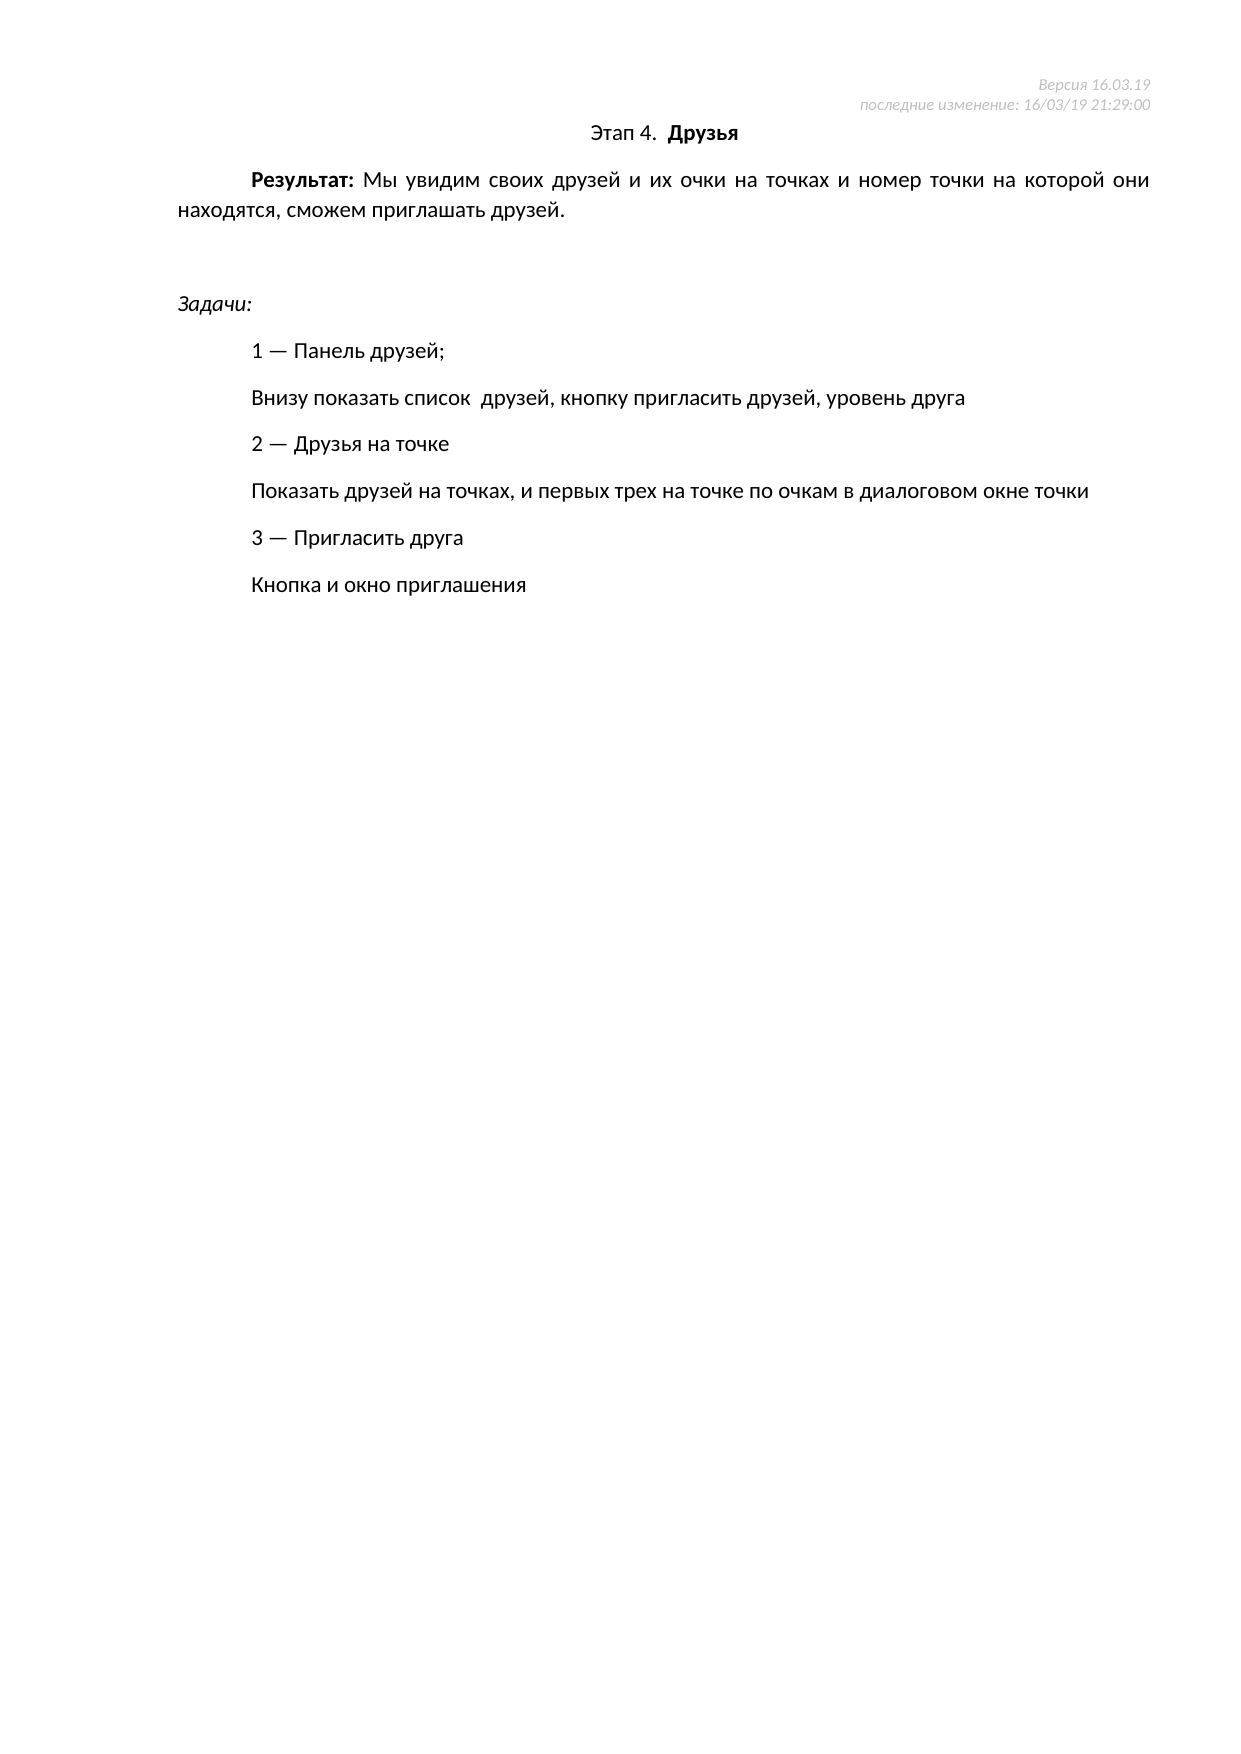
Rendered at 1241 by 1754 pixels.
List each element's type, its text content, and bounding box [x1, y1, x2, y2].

text 2 — Друзья на точке [177, 429, 1152, 458]
text Кнопка и окно приглашения [177, 570, 1152, 598]
text Этап 4. Друзья [177, 118, 1152, 146]
text Внизу показать список друзей, кнопку пригласить друзей, уровень друга [177, 383, 1152, 411]
text 1 — Панель друзей; [177, 336, 1152, 364]
text Результат: Мы увидим своих друзей и их очки на точках и номер точки на которой они находятся, сможем приглашать друзей. [177, 165, 1152, 223]
text 3 — Пригласить друга [177, 523, 1152, 551]
text Задачи: [177, 289, 1152, 317]
text Показать друзей на точках, и первых трех на точке по очкам в диалоговом окне точки [177, 476, 1152, 504]
